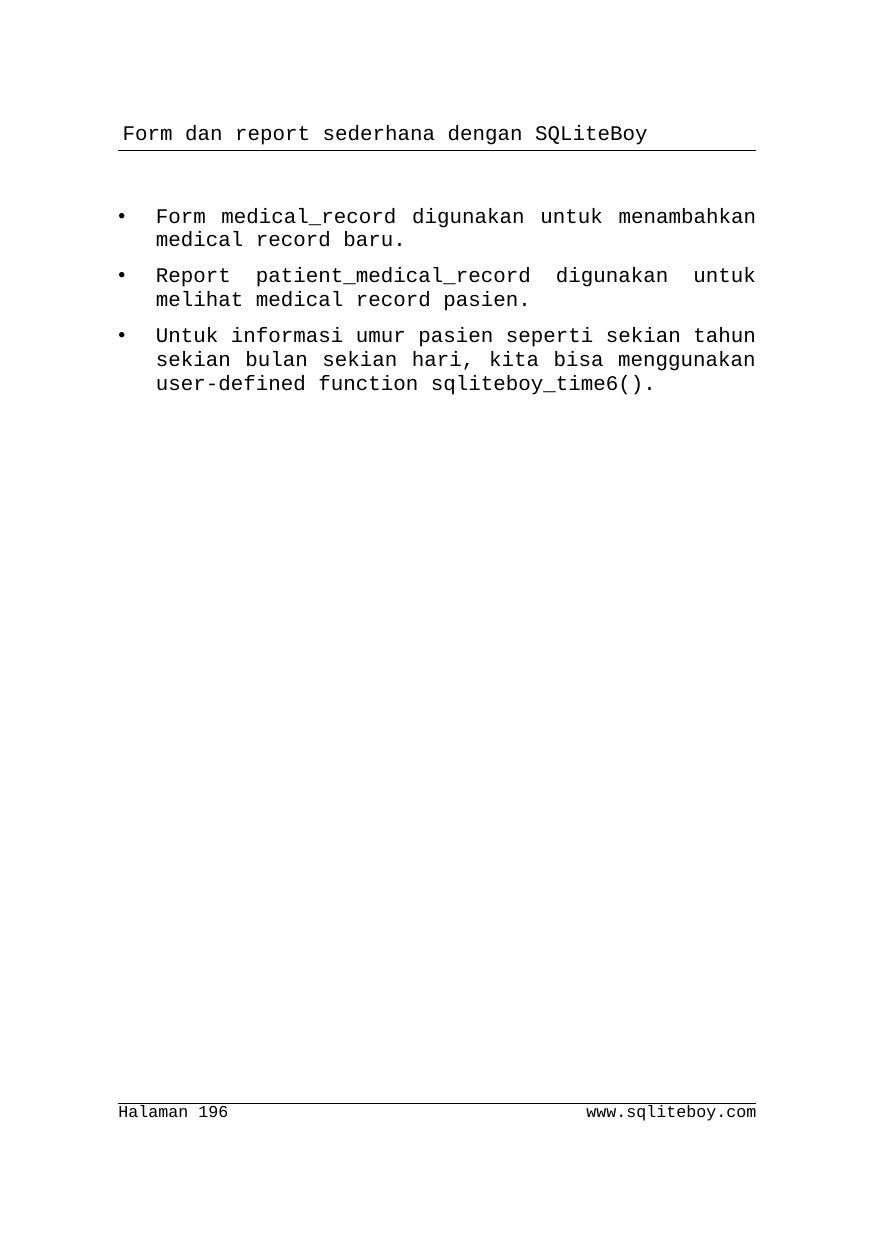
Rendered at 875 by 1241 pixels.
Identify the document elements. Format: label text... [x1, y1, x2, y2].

list Report patient_medical_record digunakan untuk melihat medical record pasien. [118, 265, 756, 313]
list Form medical_record digunakan untuk menambahkan medical record baru. [118, 206, 756, 253]
list Untuk informasi umur pasien seperti sekian tahun sekian bulan sekian hari, kita bisa menggunakan user-defined function sqliteboy_time6(). [118, 325, 756, 396]
